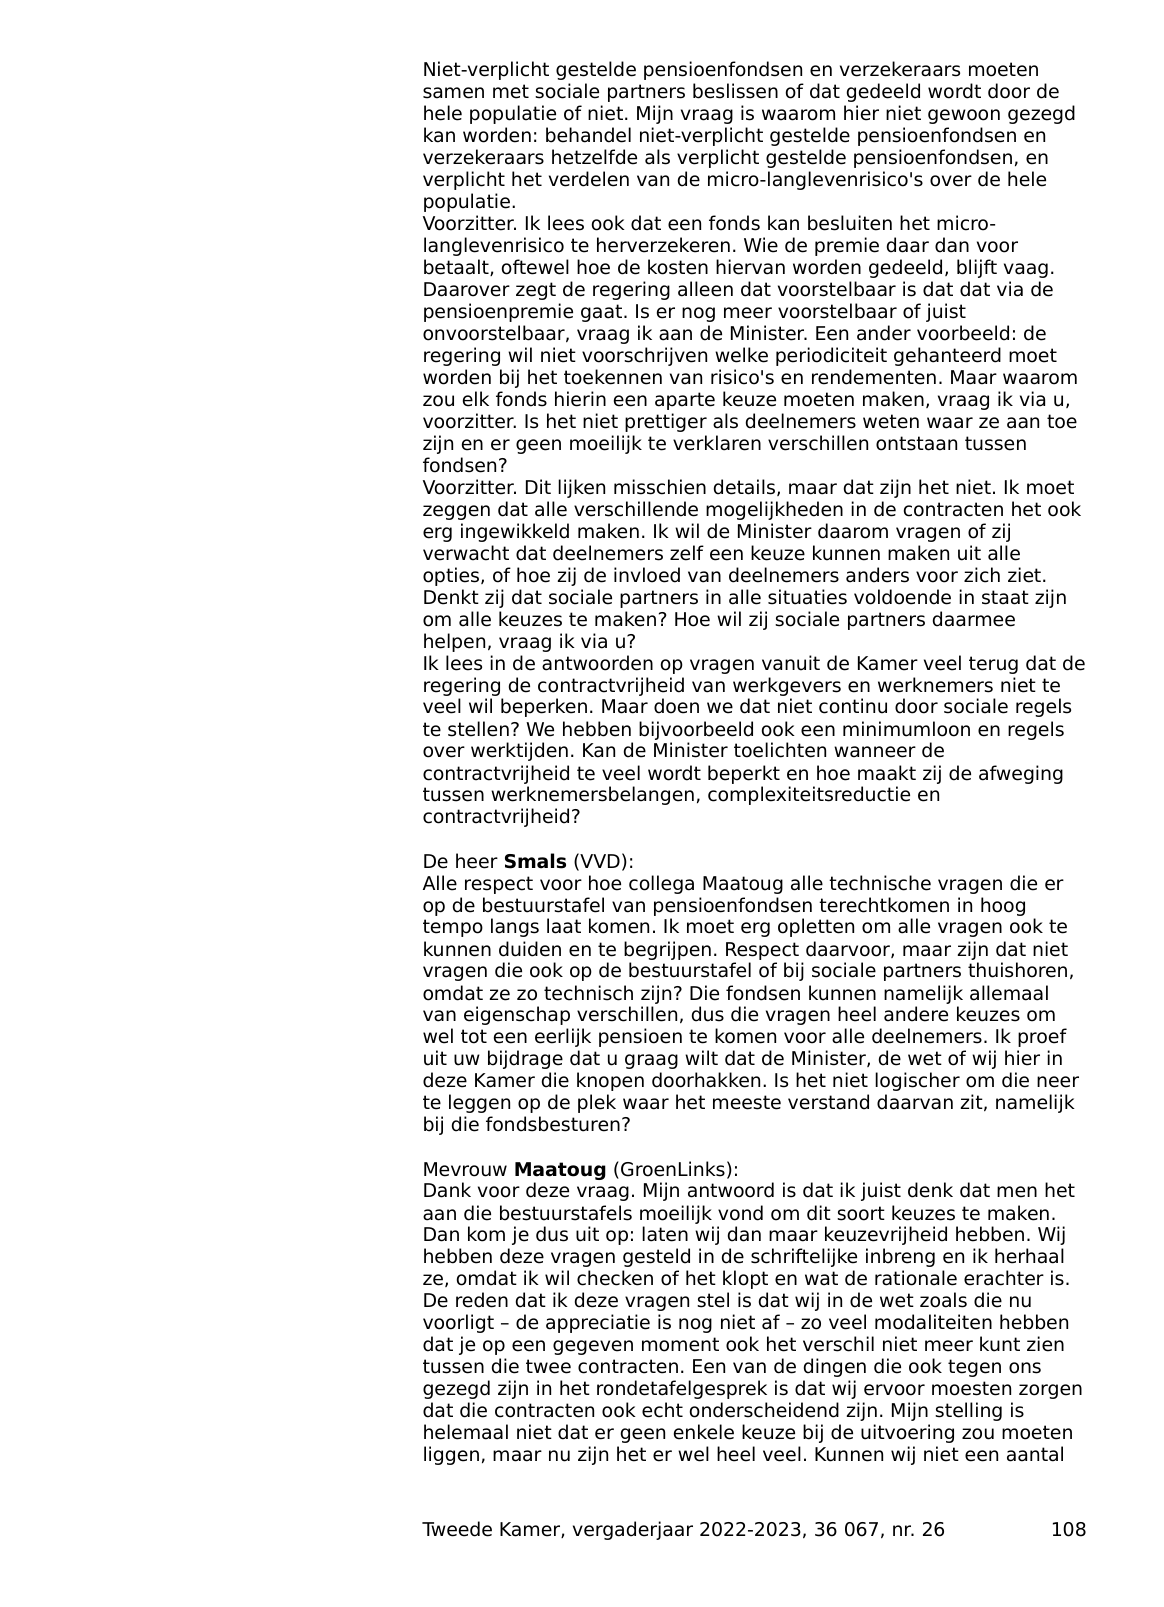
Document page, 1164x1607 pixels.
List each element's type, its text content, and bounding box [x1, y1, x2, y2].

text De heer Smals (VVD): [422, 851, 1087, 872]
text Voorzitter. Ik lees ook dat een fonds kan besluiten het micro-langlevenrisico te herverzekeren. Wie de premie daar dan voor betaalt, oftewel hoe de kosten hiervan worden gedeeld, blijft vaag. Daarover zegt de regering alleen dat voorstelbaar is dat dat via de pensioenpremie gaat. Is er nog meer voorstelbaar of juist onvoorstelbaar, vraag ik aan de Minister. Een ander voorbeeld: de regering wil niet voorschrijven welke periodiciteit gehanteerd moet worden bij het toekennen van risico's en rendementen. Maar waarom zou elk fonds hierin een aparte keuze moeten maken, vraag ik via u, voorzitter. Is het niet prettiger als deelnemers weten waar ze aan toe zijn en er geen moeilijk te verklaren verschillen ontstaan tussen fondsen? [422, 213, 1087, 477]
text Mevrouw Maatoug (GroenLinks): [422, 1158, 1087, 1180]
text Niet-verplicht gestelde pensioenfondsen en verzekeraars moeten samen met sociale partners beslissen of dat gedeeld wordt door de hele populatie of niet. Mijn vraag is waarom hier niet gewoon gezegd kan worden: behandel niet-verplicht gestelde pensioenfondsen en verzekeraars hetzelfde als verplicht gestelde pensioenfondsen, en verplicht het verdelen van de micro-langlevenrisico's over de hele populatie. [422, 59, 1087, 213]
text Alle respect voor hoe collega Maatoug alle technische vragen die er op de bestuurstafel van pensioenfondsen terechtkomen in hoog tempo langs laat komen. Ik moet erg opletten om alle vragen ook te kunnen duiden en te begrijpen. Respect daarvoor, maar zijn dat niet vragen die ook op de bestuurstafel of bij sociale partners thuishoren, omdat ze zo technisch zijn? Die fondsen kunnen namelijk allemaal van eigenschap verschillen, dus die vragen heel andere keuzes om wel tot een eerlijk pensioen te komen voor alle deelnemers. Ik proef uit uw bijdrage dat u graag wilt dat de Minister, de wet of wij hier in deze Kamer die knopen doorhakken. Is het niet logischer om die neer te leggen op de plek waar het meeste verstand daarvan zit, namelijk bij die fondsbesturen? [422, 872, 1087, 1136]
text Dank voor deze vraag. Mijn antwoord is dat ik juist denk dat men het aan die bestuurstafels moeilijk vond om dit soort keuzes te maken. Dan kom je dus uit op: laten wij dan maar keuzevrijheid hebben. Wij hebben deze vragen gesteld in de schriftelijke inbreng en ik herhaal ze, omdat ik wil checken of het klopt en wat de rationale erachter is. De reden dat ik deze vragen stel is dat wij in de wet zoals die nu voorligt – de appreciatie is nog niet af – zo veel modaliteiten hebben dat je op een gegeven moment ook het verschil niet meer kunt zien tussen die twee contracten. Een van de dingen die ook tegen ons gezegd zijn in het rondetafelgesprek is dat wij ervoor moesten zorgen dat die contracten ook echt onderscheidend zijn. Mijn stelling is helemaal niet dat er geen enkele keuze bij de uitvoering zou moeten liggen, maar nu zijn het er wel heel veel. Kunnen wij niet een aantal [422, 1180, 1087, 1466]
text Voorzitter. Dit lijken misschien details, maar dat zijn het niet. Ik moet zeggen dat alle verschillende mogelijkheden in de contracten het ook erg ingewikkeld maken. Ik wil de Minister daarom vragen of zij verwacht dat deelnemers zelf een keuze kunnen maken uit alle opties, of hoe zij de invloed van deelnemers anders voor zich ziet. Denkt zij dat sociale partners in alle situaties voldoende in staat zijn om alle keuzes te maken? Hoe wil zij sociale partners daarmee helpen, vraag ik via u? [422, 477, 1087, 652]
text Ik lees in de antwoorden op vragen vanuit de Kamer veel terug dat de regering de contractvrijheid van werkgevers en werknemers niet te veel wil beperken. Maar doen we dat niet continu door sociale regels te stellen? We hebben bijvoorbeeld ook een minimumloon en regels over werktijden. Kan de Minister toelichten wanneer de contractvrijheid te veel wordt beperkt en hoe maakt zij de afweging tussen werknemersbelangen, complexiteitsreductie en contractvrijheid? [422, 652, 1087, 828]
